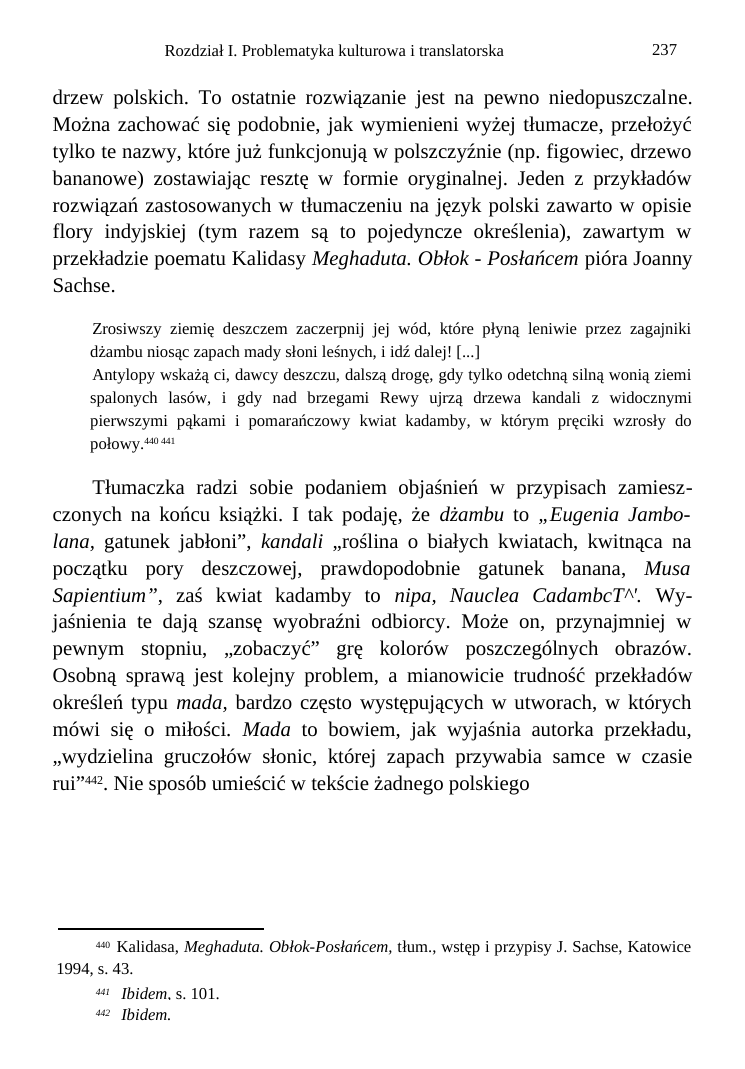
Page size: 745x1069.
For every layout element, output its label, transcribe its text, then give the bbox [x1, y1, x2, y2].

text 442 Ibidem. [56, 1005, 691, 1024]
text 440 Kalidasa, Meghaduta. Obłok-Posłańcem, tłum., wstęp i przypisy J. Sachse, Katowice 1994, s. 43. [56, 937, 691, 978]
text 441 Ibidem, s. 101. [56, 984, 691, 999]
text drzew polskich. To ostatnie rozwiązanie jest na pewno niedopuszczal­ne. Można zachować się podobnie, jak wymienieni wyżej tłumacze, przełożyć tylko te nazwy, które już funkcjonują w polszczyźnie (np. figowiec, drzewo bananowe) zostawiając resztę w formie oryginalnej. Jeden z przykładów rozwiązań zastosowanych w tłumaczeniu na język polski zawarto w opisie flory indyjskiej (tym razem są to pojedyncze określenia), zawartym w przekładzie poematu Kalidasy Meghaduta. Obłok - Posłańcem pióra Joanny Sachse. [52, 85, 692, 297]
text Tłumaczka radzi sobie podaniem objaśnień w przypisach zamiesz­czonych na końcu książki. I tak podaję, że dżambu to „Eugenia Jambo- lana, gatunek jabłoni”, kandali „roślina o białych kwiatach, kwitnąca na początku pory deszczowej, prawdopodobnie gatunek banana, Musa Sapientium”, zaś kwiat kadamby to nipa, Nauclea CadambcT^'. Wy­jaśnienia te dają szansę wyobraźni odbiorcy. Może on, przynajmniej w pewnym stopniu, „zobaczyć” grę kolorów poszczególnych obrazów. Osobną sprawą jest kolejny problem, a mianowicie trudność przekła­dów określeń typu mada, bardzo często występujących w utworach, w których mówi się o miłości. Mada to bowiem, jak wyjaśnia autorka przekładu, „wydzielina gruczołów słonic, której zapach przywabia sam­ce w czasie rui”442. Nie sposób umieścić w tekście żadnego polskiego [52, 475, 692, 795]
text Antylopy wskażą ci, dawcy deszczu, dalszą drogę, gdy tylko odetchną silną wonią ziemi spalonych lasów, i gdy nad brzegami Rewy ujrzą drzewa kandali z widocznymi pierwszymi pąkami i pomarańczowy kwiat kadamby, w którym pręciki wzrosły do połowy.440 441 [90, 365, 692, 453]
text Rozdział I. Problematyka kulturowa i translatorska [164, 41, 576, 60]
text 237 [652, 39, 687, 59]
text Zrosiwszy ziemię deszczem zaczerpnij jej wód, które płyną leniwie przez zagajniki dżambu niosąc zapach mady słoni leśnych, i idź dalej! [...] [90, 319, 692, 361]
